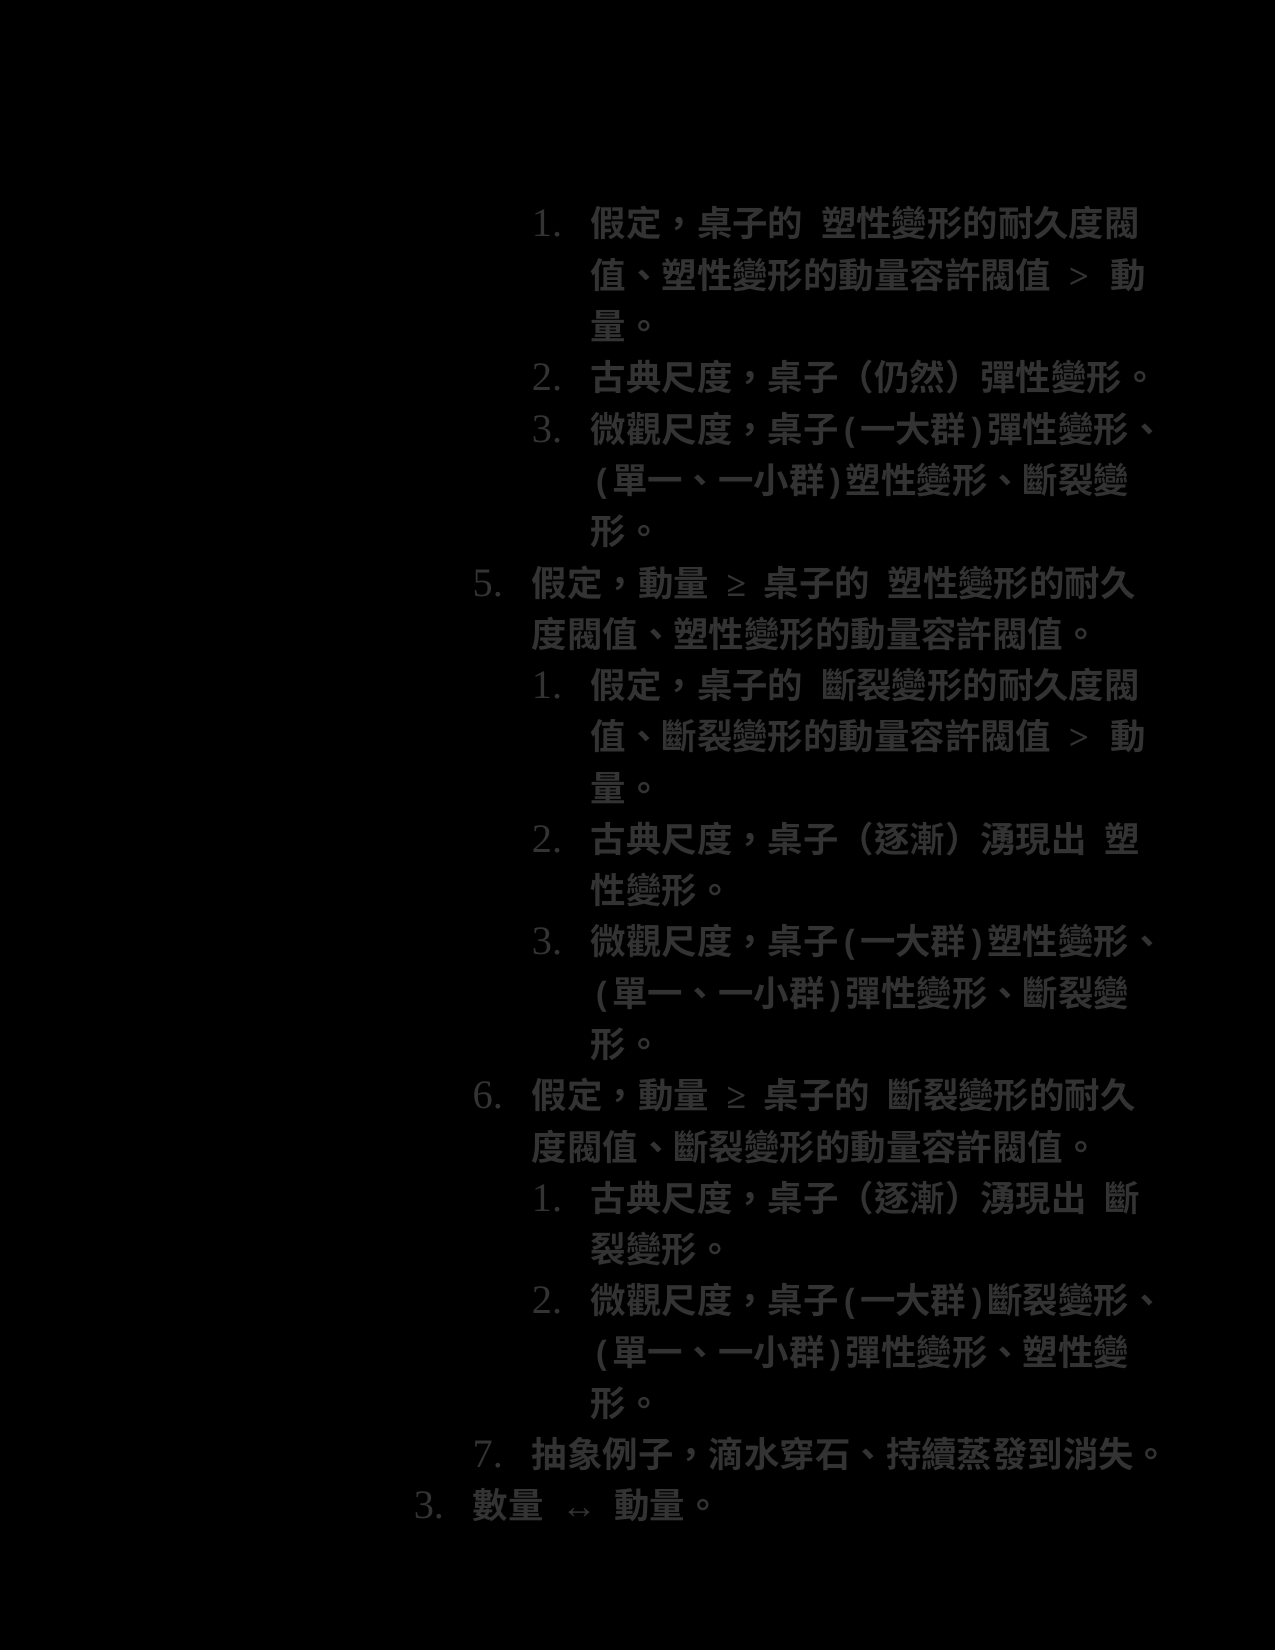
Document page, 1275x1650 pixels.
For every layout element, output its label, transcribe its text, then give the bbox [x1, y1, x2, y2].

list 假定，動量 ≥ 桌子的 塑性變形的耐久度閥值、塑性變形的動量容許閥值。 [472, 555, 1157, 657]
list 古典尺度，桌子（逐漸）湧現出 塑性變形。 [532, 811, 1157, 914]
list 假定，桌子的 斷裂變形的耐久度閥值、斷裂變形的動量容許閥值 > 動量。 [532, 657, 1157, 811]
list 微觀尺度，桌子(一大群)塑性變形、(單一、一小群)彈性變形、斷裂變形。 [532, 914, 1157, 1068]
list 古典尺度，桌子（仍然）彈性變形。 [532, 350, 1157, 401]
list 假定，動量 ≥ 桌子的 斷裂變形的耐久度閥值、斷裂變形的動量容許閥值。 [472, 1068, 1157, 1170]
list 抽象例子，滴水穿石、持續蒸發到消失。 [472, 1427, 1157, 1478]
list 古典尺度，桌子（逐漸）湧現出 斷裂變形。 [532, 1170, 1157, 1273]
list 微觀尺度，桌子(一大群)彈性變形、(單一、一小群)塑性變形、斷裂變形。 [532, 401, 1157, 555]
list 微觀尺度，桌子(一大群)斷裂變形、(單一、一小群)彈性變形、塑性變形。 [532, 1273, 1157, 1427]
list 數量 ↔ 動量。 [413, 1478, 1157, 1529]
list 假定，桌子的 塑性變形的耐久度閥值、塑性變形的動量容許閥值 > 動量。 [532, 196, 1157, 350]
